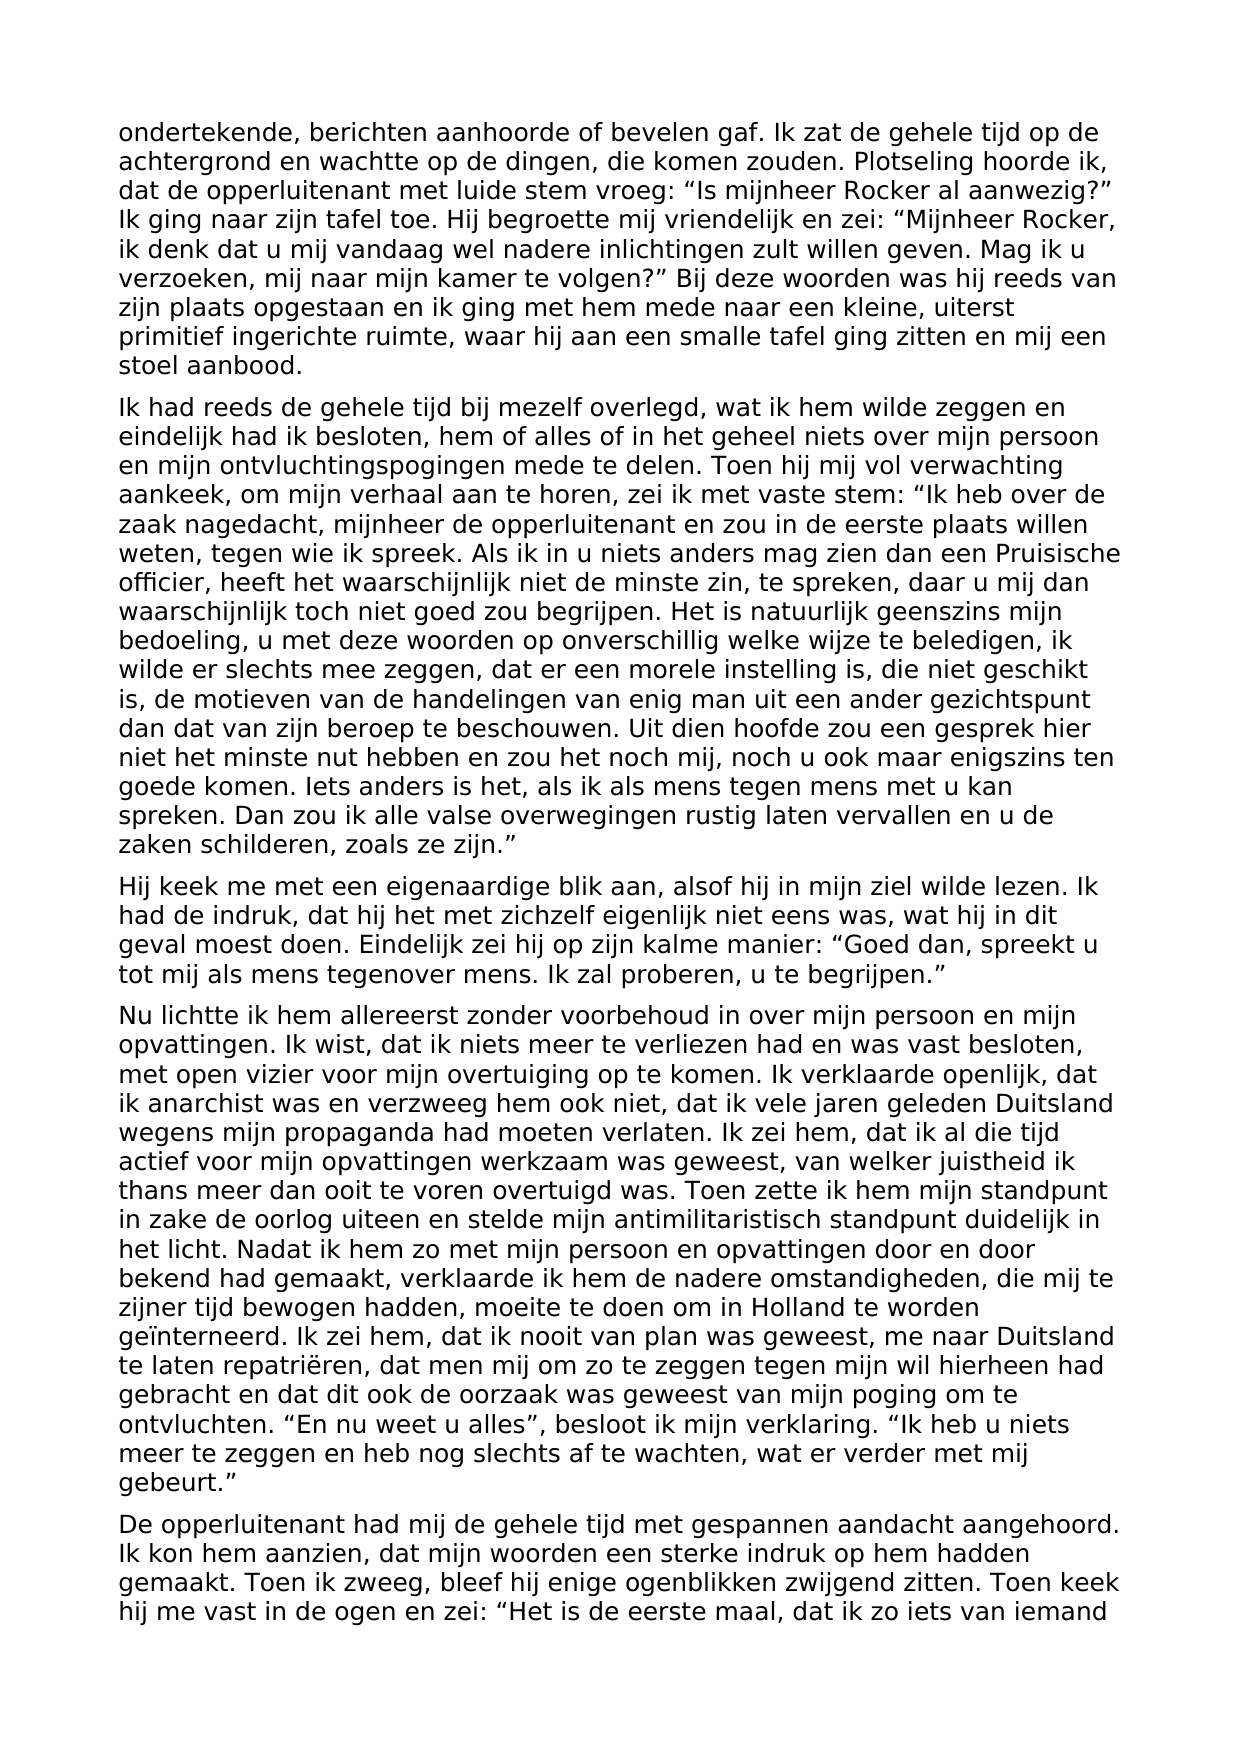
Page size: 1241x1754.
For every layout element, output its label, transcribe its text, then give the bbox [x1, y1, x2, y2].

text Nu lichtte ik hem allereerst zonder voorbehoud in over mijn persoon en mijn opvattingen. Ik wist, dat ik niets meer te verliezen had en was vast besloten, met open vizier voor mijn overtuiging op te komen. Ik verklaarde openlijk, dat ik anarchist was en verzweeg hem ook niet, dat ik vele jaren geleden Duitsland wegens mijn propaganda had moeten verlaten. Ik zei hem, dat ik al die tijd actief voor mijn opvattingen werkzaam was geweest, van welker juistheid ik thans meer dan ooit te voren overtuigd was. Toen zette ik hem mijn standpunt in zake de oorlog uiteen en stelde mijn antimilitaristisch standpunt duidelijk in het licht. Nadat ik hem zo met mijn persoon en opvattingen door en door bekend had gemaakt, verklaarde ik hem de nadere omstandigheden, die mij te zijner tijd bewogen hadden, moeite te doen om in Holland te worden geïnterneerd. Ik zei hem, dat ik nooit van plan was geweest, me naar Duitsland te laten repatriëren, dat men mij om zo te zeggen tegen mijn wil hierheen had gebracht en dat dit ook de oorzaak was geweest van mijn poging om te ontvluchten. “En nu weet u alles”, besloot ik mijn verklaring. “Ik heb u niets meer te zeggen en heb nog slechts af te wachten, wat er verder met mij gebeurt.” [118, 1001, 1122, 1497]
text ondertekende, berichten aanhoorde of bevelen gaf. Ik zat de gehele tijd op de achtergrond en wachtte op de dingen, die komen zouden. Plotseling hoorde ik, dat de opperluitenant met luide stem vroeg: “Is mijnheer Rocker al aanwezig?” Ik ging naar zijn tafel toe. Hij begroette mij vriendelijk en zei: “Mijnheer Rocker, ik denk dat u mij vandaag wel nadere inlichtingen zult willen geven. Mag ik u verzoeken, mij naar mijn kamer te volgen?” Bij deze woorden was hij reeds van zijn plaats opgestaan en ik ging met hem mede naar een kleine, uiterst primitief ingerichte ruimte, waar hij aan een smalle tafel ging zitten en mij een stoel aanbood. [118, 118, 1122, 381]
text Hij keek me met een eigenaardige blik aan, alsof hij in mijn ziel wilde lezen. Ik had de indruk, dat hij het met zichzelf eigenlijk niet eens was, wat hij in dit geval moest doen. Eindelijk zei hij op zijn kalme manier: “Goed dan, spreekt u tot mij als mens tegenover mens. Ik zal proberen, u te begrijpen.” [118, 872, 1122, 989]
text De opperluitenant had mij de gehele tijd met gespannen aandacht aangehoord. Ik kon hem aanzien, dat mijn woorden een sterke indruk op hem hadden gemaakt. Toen ik zweeg, bleef hij enige ogenblikken zwijgend zitten. Toen keek hij me vast in de ogen en zei: “Het is de eerste maal, dat ik zo iets van iemand [118, 1510, 1122, 1626]
text Ik had reeds de gehele tijd bij mezelf overlegd, wat ik hem wilde zeggen en eindelijk had ik besloten, hem of alles of in het geheel niets over mijn persoon en mijn ontvluchtingspogingen mede te delen. Toen hij mij vol verwachting aankeek, om mijn verhaal aan te horen, zei ik met vaste stem: “Ik heb over de zaak nagedacht, mijnheer de opperluitenant en zou in de eerste plaats willen weten, tegen wie ik spreek. Als ik in u niets anders mag zien dan een Pruisische officier, heeft het waarschijnlijk niet de minste zin, te spreken, daar u mij dan waarschijnlijk toch niet goed zou begrijpen. Het is natuurlijk geenszins mijn bedoeling, u met deze woorden op onverschillig welke wijze te beledigen, ik wilde er slechts mee zeggen, dat er een morele instelling is, die niet geschikt is, de motieven van de handelingen van enig man uit een ander gezichtspunt dan dat van zijn beroep te beschouwen. Uit dien hoofde zou een gesprek hier niet het minste nut hebben en zou het noch mij, noch u ook maar enigszins ten goede komen. Iets anders is het, als ik als mens tegen mens met u kan spreken. Dan zou ik alle valse overwegingen rustig laten vervallen en u de zaken schilderen, zoals ze zijn.” [118, 393, 1122, 860]
